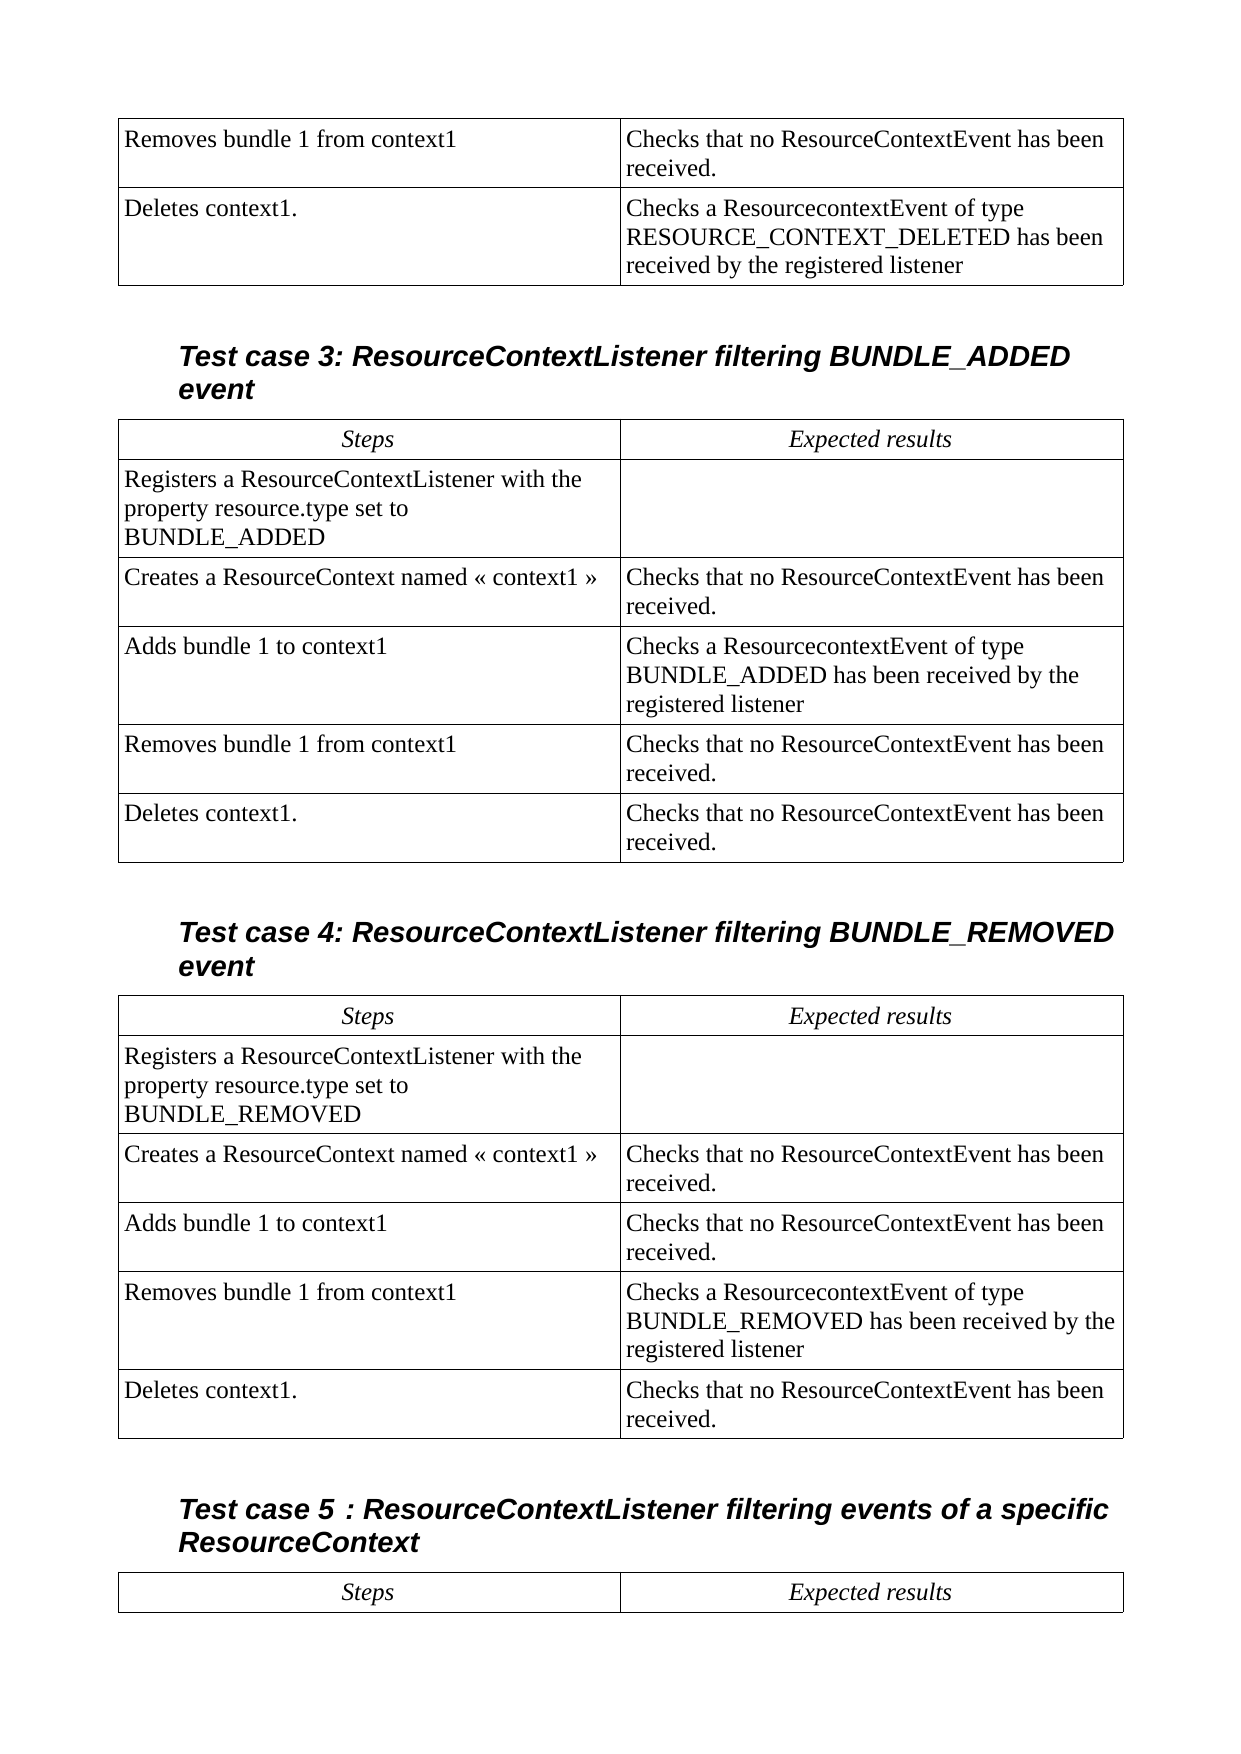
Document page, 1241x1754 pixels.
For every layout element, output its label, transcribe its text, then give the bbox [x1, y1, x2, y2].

table_cell Adds bundle 1 to context1 [119, 627, 620, 723]
table_header Steps [119, 996, 620, 1035]
table_cell Removes bundle 1 from context1 [119, 725, 620, 792]
table_header Expected results [621, 1573, 1123, 1612]
table_cell Creates a ResourceContext named « context1 » [119, 558, 620, 626]
table_cell Checks that no ResourceContextEvent has been received. [621, 119, 1123, 187]
table_cell [621, 460, 1123, 557]
table_cell [621, 1036, 1123, 1133]
subtitle Test case 3: ResourceContextListener filtering BUNDLE_ADDED event [118, 339, 1122, 406]
table_cell Deletes context1. [119, 1370, 620, 1438]
table_cell Checks that no ResourceContextEvent has been received. [621, 725, 1123, 792]
table_cell Checks that no ResourceContextEvent has been received. [621, 1134, 1123, 1202]
table_header Expected results [621, 996, 1123, 1035]
table_cell Removes bundle 1 from context1 [119, 1272, 620, 1369]
table_cell Registers a ResourceContextListener with the property resource.type set to BUNDLE_REMOVED [119, 1036, 620, 1133]
table_cell Checks that no ResourceContextEvent has been received. [621, 794, 1123, 862]
table_cell Creates a ResourceContext named « context1 » [119, 1134, 620, 1202]
table_cell Adds bundle 1 to context1 [119, 1203, 620, 1271]
table_cell Checks that no ResourceContextEvent has been received. [621, 558, 1123, 626]
table_cell Checks that no ResourceContextEvent has been received. [621, 1203, 1123, 1271]
table_cell Removes bundle 1 from context1 [119, 119, 620, 187]
table_cell Checks that no ResourceContextEvent has been received. [621, 1370, 1123, 1438]
table_cell Checks a ResourcecontextEvent of type RESOURCE_CONTEXT_DELETED has been received by the registered listener [621, 188, 1123, 285]
table_cell Registers a ResourceContextListener with the property resource.type set to BUNDLE_ADDED [119, 460, 620, 557]
table_cell Deletes context1. [119, 794, 620, 862]
subtitle Test case 5 : ResourceContextListener filtering events of a specific ResourceContext [118, 1492, 1122, 1559]
table_header Steps [119, 420, 620, 459]
subtitle Test case 4: ResourceContextListener filtering BUNDLE_REMOVED event [118, 915, 1122, 982]
table_header Expected results [621, 420, 1123, 459]
table_cell Deletes context1. [119, 188, 620, 285]
table_header Steps [119, 1573, 620, 1612]
table_cell Checks a ResourcecontextEvent of type BUNDLE_REMOVED has been received by the registered listener [621, 1272, 1123, 1369]
table_cell Checks a ResourcecontextEvent of type BUNDLE_ADDED has been received by the registered listener [621, 627, 1123, 723]
